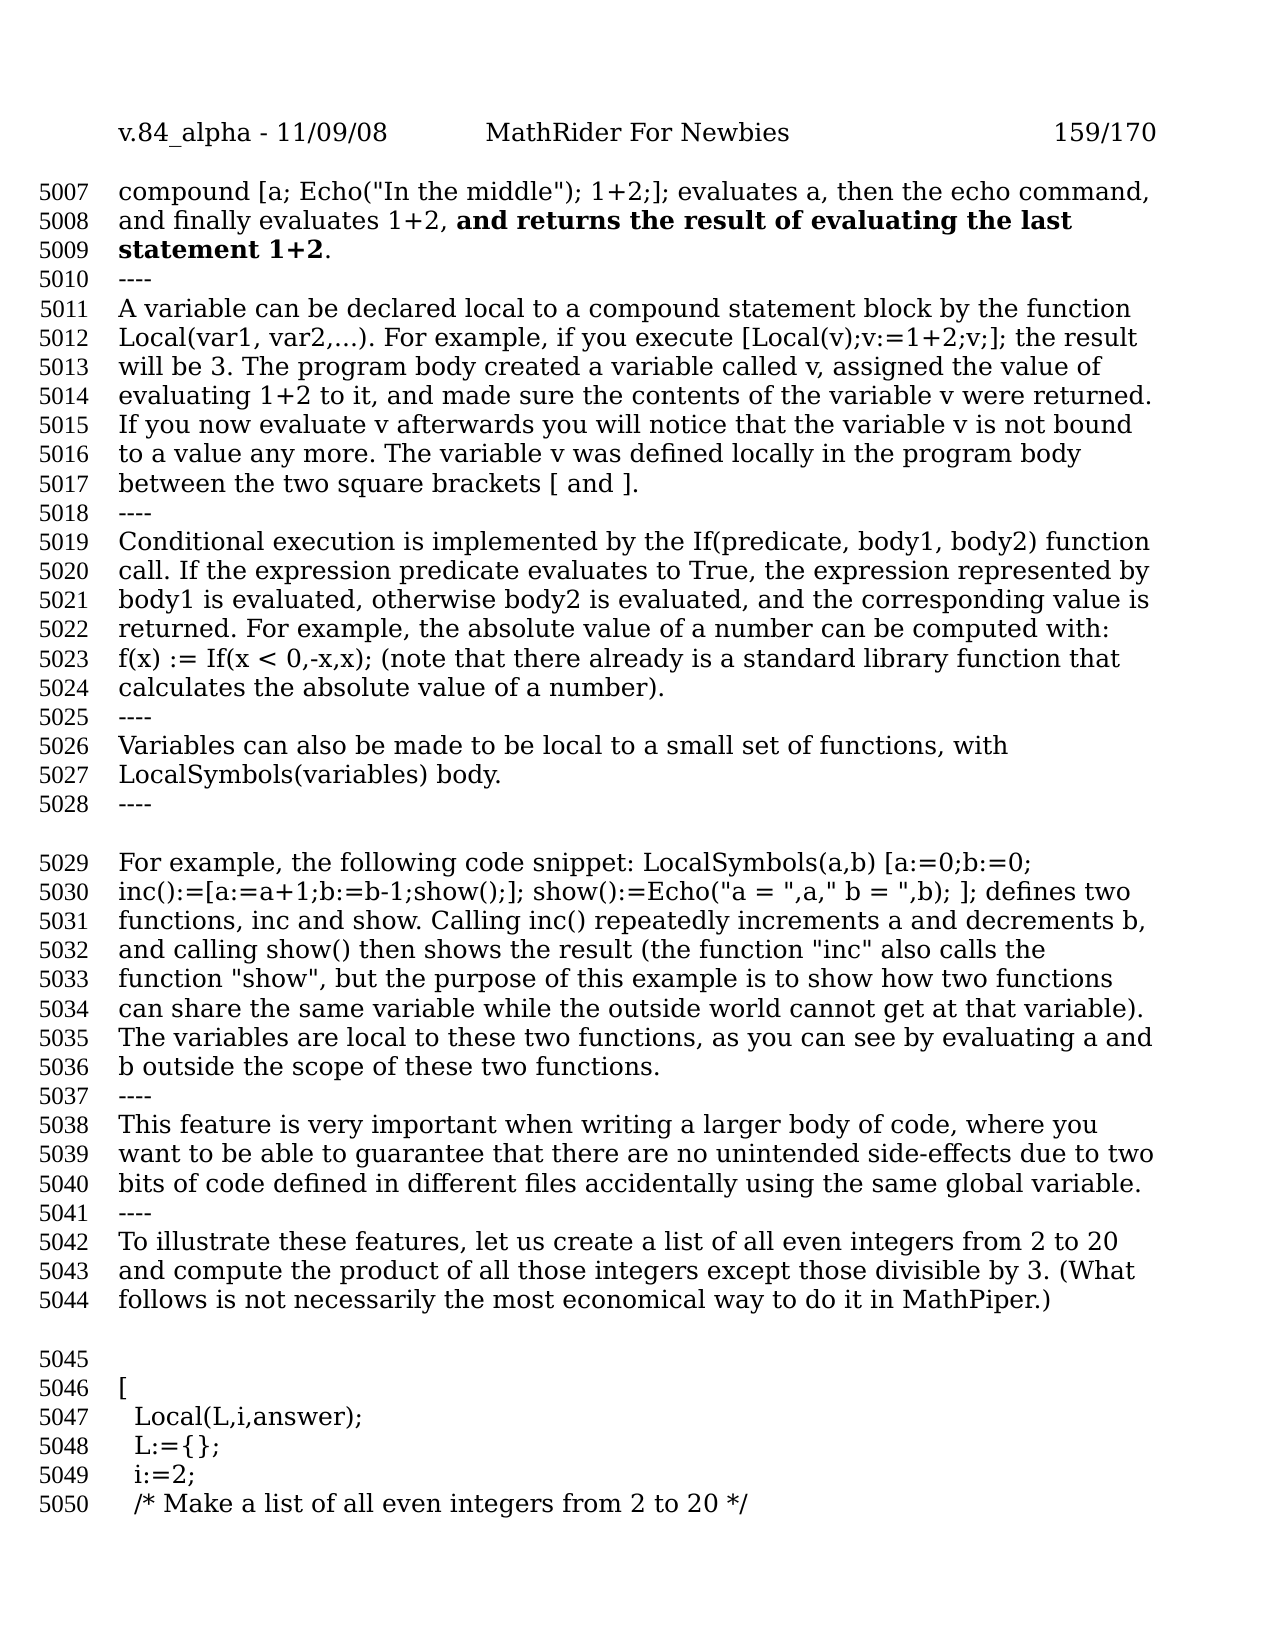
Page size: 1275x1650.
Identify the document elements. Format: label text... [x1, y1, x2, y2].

text ---- [118, 498, 1157, 527]
text ---- [118, 1081, 1157, 1111]
text This feature is very important when writing a larger body of code, where you want to be able to guarantee that there are no unintended side-effects due to two bits of code defined in different files accidentally using the same global variable. [118, 1111, 1157, 1198]
text /* Make a list of all even integers from 2 to 20 */ [118, 1490, 1157, 1519]
text ---- [118, 702, 1157, 731]
text Local(L,i,answer); [118, 1402, 1157, 1431]
text i:=2; [118, 1461, 1157, 1490]
text [ [118, 1373, 1157, 1402]
text Variables can also be made to be local to a small set of functions, with LocalSymbols(variables) body. [118, 731, 1157, 790]
text compound [a; Echo("In the middle"); 1+2;]; evaluates a, then the echo command, and finally evaluates 1+2, and returns the result of evaluating the last statement 1+2. [118, 177, 1157, 265]
text ---- [118, 1198, 1157, 1227]
text L:={}; [118, 1431, 1157, 1461]
text Conditional execution is implemented by the If(predicate, body1, body2) function call. If the expression predicate evaluates to True, the expression represented by body1 is evaluated, otherwise body2 is evaluated, and the corresponding value is returned. For example, the absolute value of a number can be computed with: f(x) := If(x < 0,-x,x); (note that there already is a standard library function that calculates the absolute value of a number). [118, 527, 1157, 702]
text To illustrate these features, let us create a list of all even integers from 2 to 20 and compute the product of all those integers except those divisible by 3. (What follows is not necessarily the most economical way to do it in MathPiper.) [118, 1227, 1157, 1315]
text ---- [118, 790, 1157, 819]
text For example, the following code snippet: LocalSymbols(a,b) [a:=0;b:=0; inc():=[a:=a+1;b:=b-1;show();]; show():=Echo("a = ",a," b = ",b); ]; defines two functions, inc and show. Calling inc() repeatedly increments a and decrements b, and calling show() then shows the result (the function "inc" also calls the function "show", but the purpose of this example is to show how two functions can share the same variable while the outside world cannot get at that variable). The variables are local to these two functions, as you can see by evaluating a and b outside the scope of these two functions. [118, 848, 1157, 1081]
text ---- [118, 265, 1157, 294]
text A variable can be declared local to a compound statement block by the function Local(var1, var2,...). For example, if you execute [Local(v);v:=1+2;v;]; the result will be 3. The program body created a variable called v, assigned the value of evaluating 1+2 to it, and made sure the contents of the variable v were returned. If you now evaluate v afterwards you will notice that the variable v is not bound to a value any more. The variable v was defined locally in the program body between the two square brackets [ and ]. [118, 294, 1157, 498]
